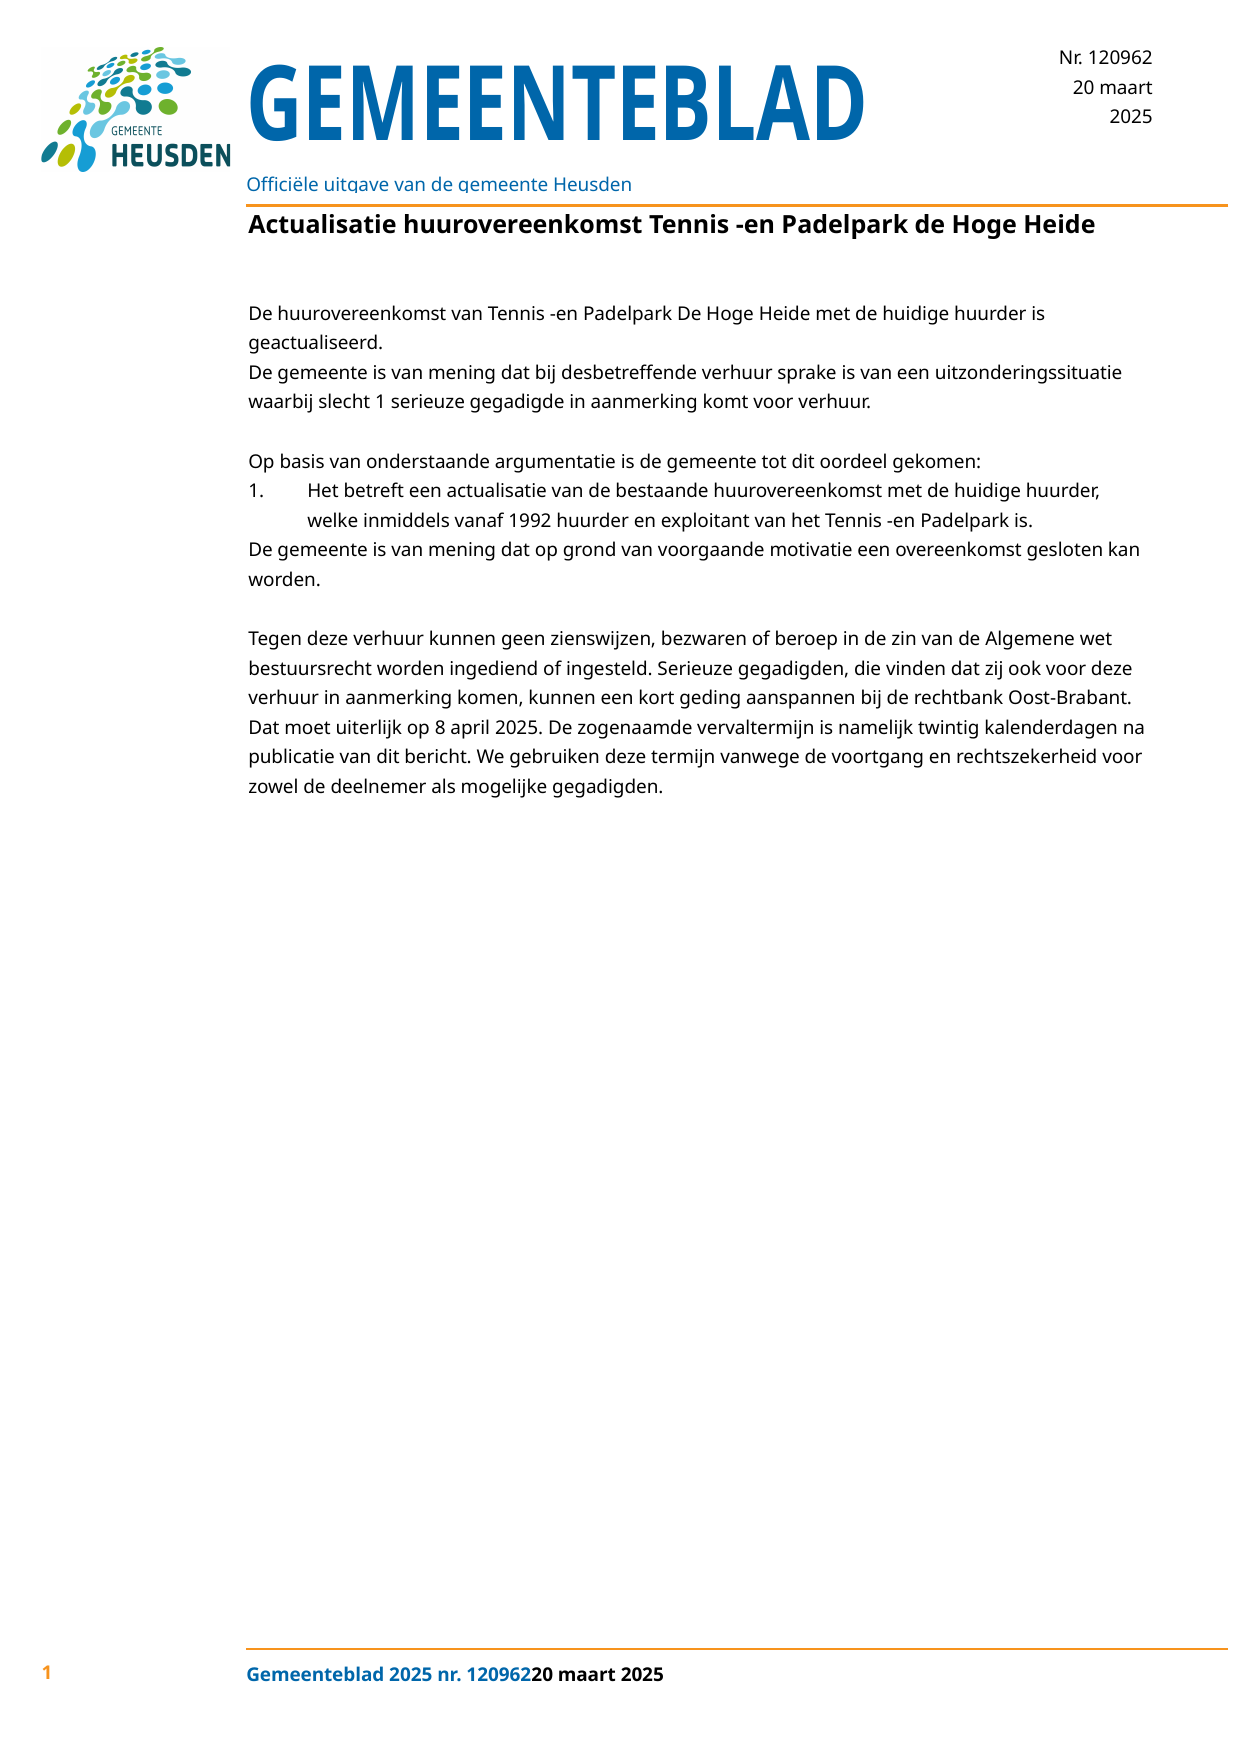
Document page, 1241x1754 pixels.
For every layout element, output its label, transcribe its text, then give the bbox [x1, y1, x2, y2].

text Actualisatie huurovereenkomst Tennis -en Padelpark de Hoge Heide [248, 207, 1152, 241]
text De gemeente is van mening dat op grond van voorgaande motivatie een overeenkomst gesloten kan worden. [248, 537, 1152, 592]
text De huurovereenkomst van Tennis -en Padelpark De Hoge Heide met de huidige huurder is geactualiseerd. [248, 300, 1152, 355]
text Tegen deze verhuur kunnen geen zienswijzen, bezwaren of beroep in de zin van de Algemene wet bestuursrecht worden ingediend of ingesteld. Serieuze gegadigden, die vinden dat zij ook voor deze verhuur in aanmerking komen, kunnen een kort geding aanspannen bij de rechtbank Oost-Brabant. Dat moet uiterlijk op 8 april 2025. De zogenaamde vervaltermijn is namelijk twintig kalenderdagen na publicatie van dit bericht. We gebruiken deze termijn vanwege de voortgang en rechtszekerheid voor zowel de deelnemer als mogelijke gegadigden. [248, 625, 1152, 799]
text Op basis van onderstaande argumentatie is de gemeente tot dit oordeel gekomen: [248, 448, 1152, 473]
list Het betreft een actualisatie van de bestaande huurovereenkomst met de huidige huurder, welke inmiddels vanaf 1992 huurder en exploitant van het Tennis -en Padelpark is. [248, 477, 1152, 533]
text De gemeente is van mening dat bij desbetreffende verhuur sprake is van een uitzonderingssituatie waarbij slecht 1 serieuze gegadigde in aanmerking komt voor verhuur. [248, 359, 1152, 414]
picture [41, 47, 231, 172]
